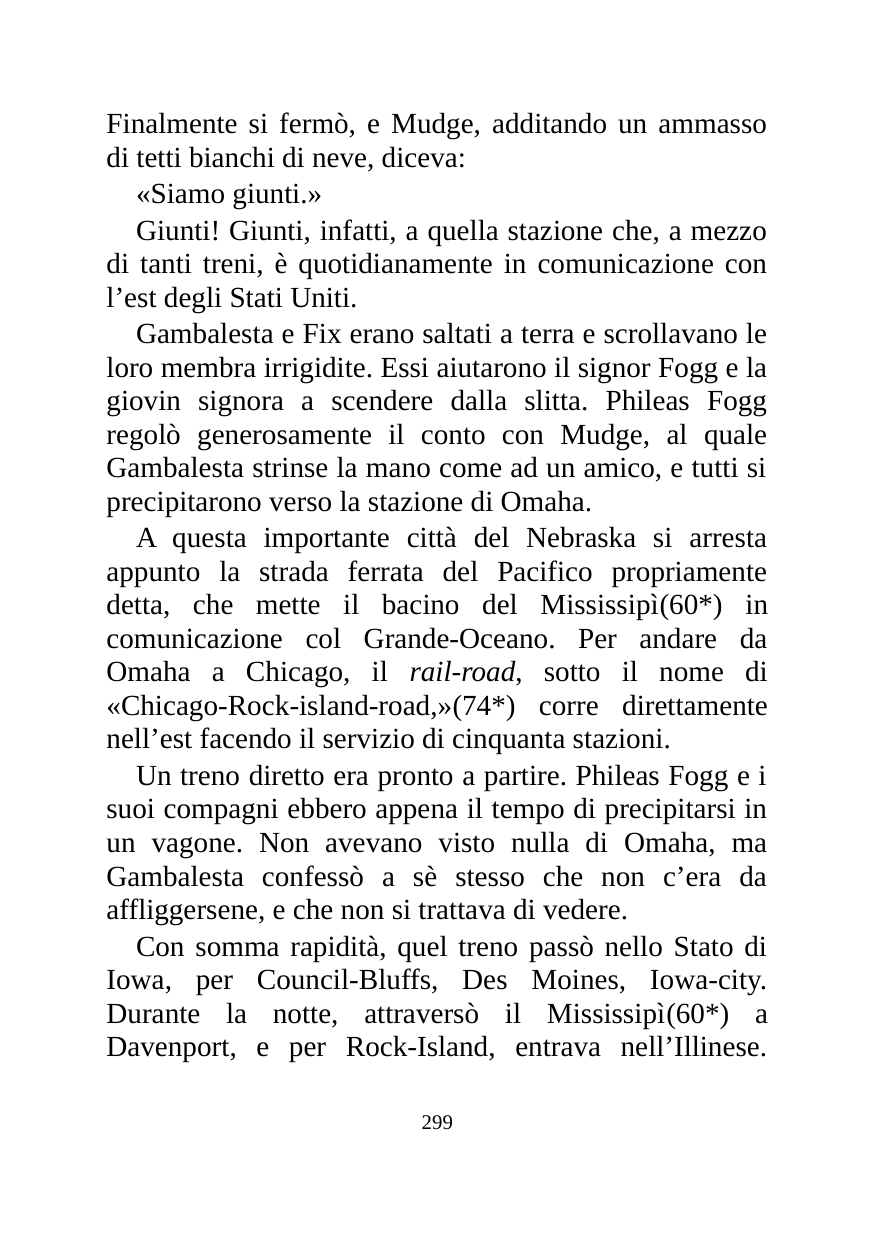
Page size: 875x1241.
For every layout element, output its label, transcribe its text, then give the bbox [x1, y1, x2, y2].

text Con somma rapidità, quel treno passò nello Stato di Iowa, per Council-Bluffs, Des Moines, Iowa-city. Durante la notte, attraversò il Mississipì(60*) a Davenport, e per Rock-Island, entrava nell’Illinese. [106, 929, 768, 1063]
text Finalmente si fermò, e Mudge, additando un ammasso di tetti bianchi di neve, diceva: [106, 106, 768, 173]
text Un treno diretto era pronto a partire. Phileas Fogg e i suoi compagni ebbero appena il tempo di precipitarsi in un vagone. Non avevano visto nulla di Omaha, ma Gambalesta confessò a sè stesso che non c’era da affliggersene, e che non si trattava di vedere. [106, 758, 768, 926]
text A questa importante città del Nebraska si arresta appunto la strada ferrata del Pacifico propriamente detta, che mette il bacino del Mississipì(60*) in comunicazione col Grande-Oceano. Per andare da Omaha a Chicago, il rail-road, sotto il nome di «Chicago-Rock-island-road,»(74*) corre direttamente nell’est facendo il servizio di cinquanta stazioni. [106, 520, 768, 755]
text Gambalesta e Fix erano saltati a terra e scrollavano le loro membra irrigidite. Essi aiutarono il signor Fogg e la giovin signora a scendere dalla slitta. Phileas Fogg regolò generosamente il conto con Mudge, al quale Gambalesta strinse la mano come ad un amico, e tutti si precipitarono verso la stazione di Omaha. [106, 316, 768, 517]
text Giunti! Giunti, infatti, a quella stazione che, a mezzo di tanti treni, è quotidianamente in comunicazione con l’est degli Stati Uniti. [106, 213, 768, 313]
text «Siamo giunti.» [106, 176, 768, 210]
